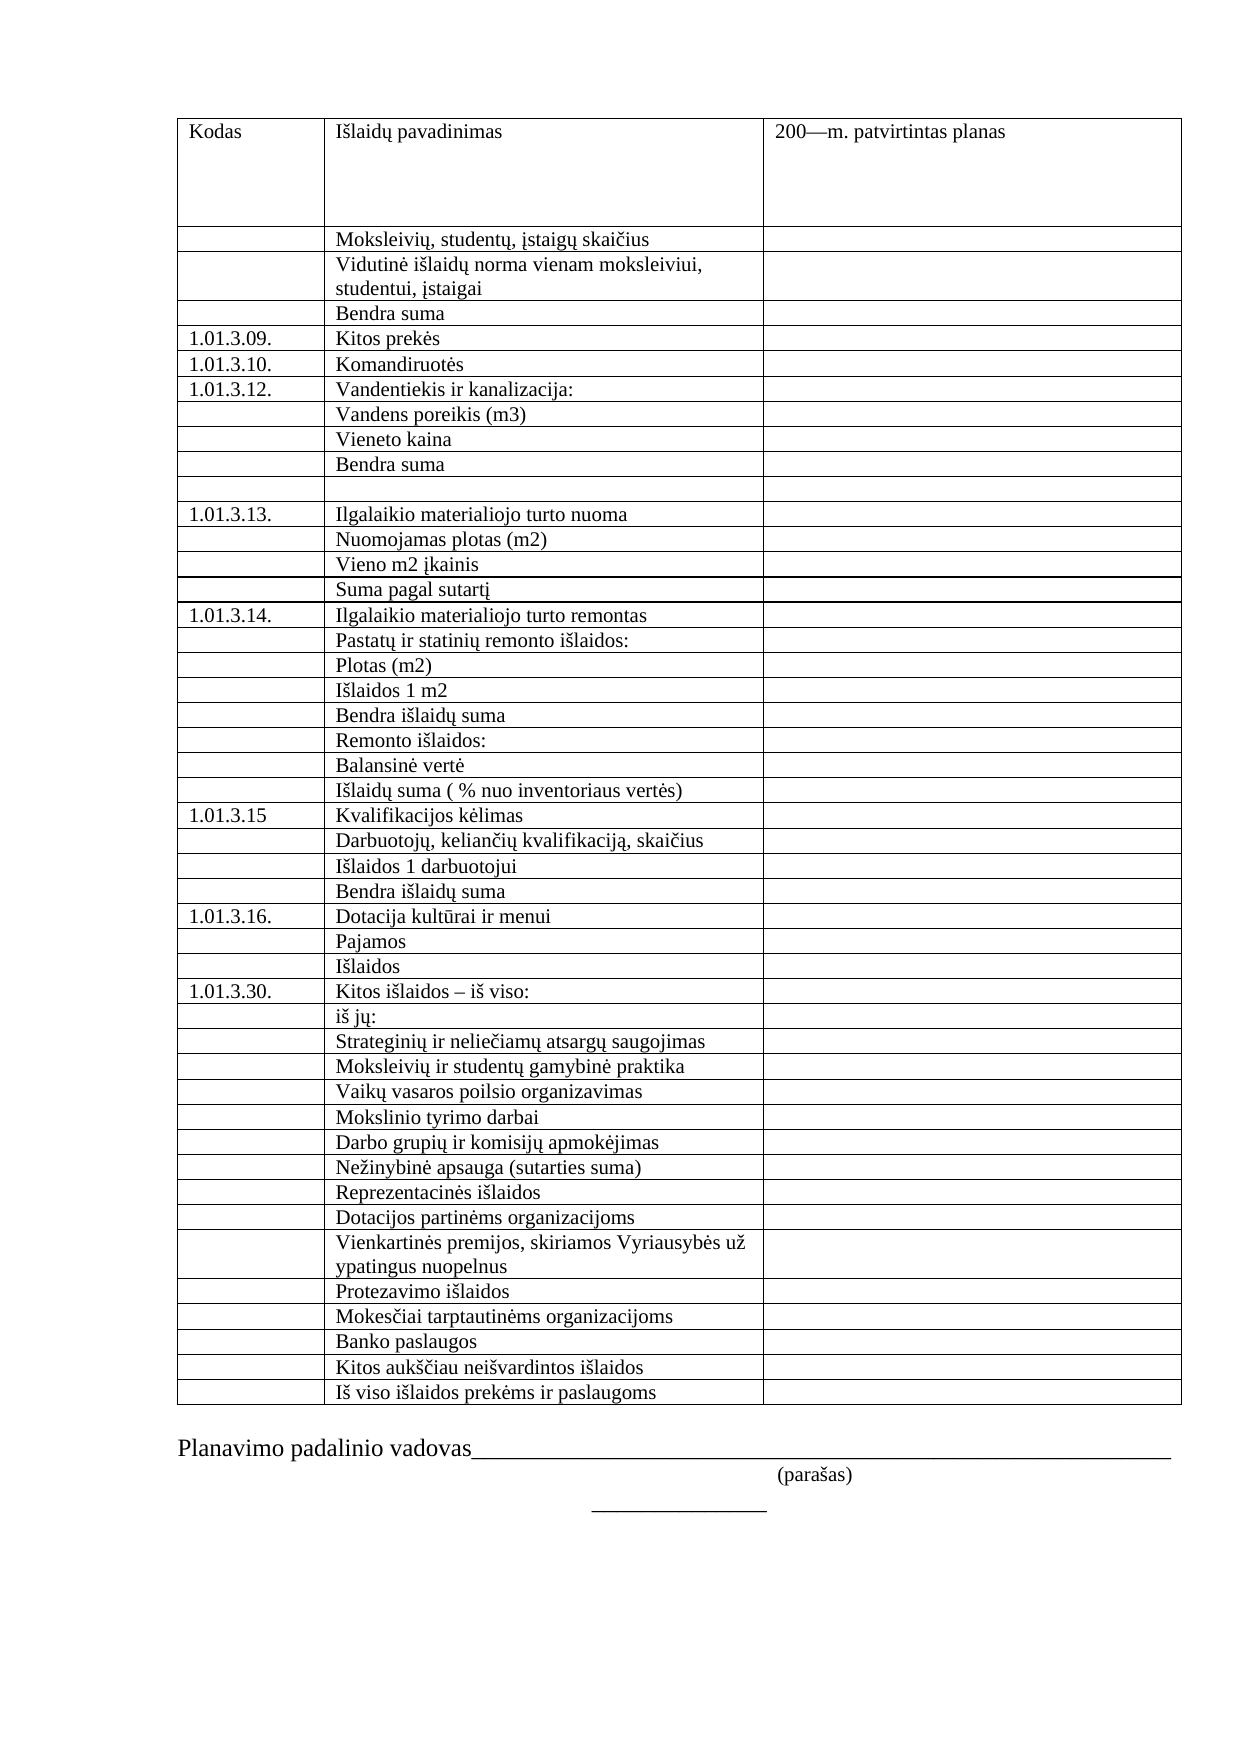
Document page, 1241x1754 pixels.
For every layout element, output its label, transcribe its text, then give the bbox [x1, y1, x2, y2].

table_cell Mokesčiai tarptautinėms organizacijoms [325, 1304, 763, 1328]
table_cell [764, 728, 1181, 752]
table_cell Komandiruotės [325, 351, 763, 376]
table_cell [764, 1304, 1181, 1328]
table_cell Vaikų vasaros poilsio organizavimas [325, 1080, 763, 1103]
table_cell [764, 1180, 1181, 1204]
table_cell [178, 653, 324, 677]
table_cell Remonto išlaidos: [325, 728, 763, 752]
table_cell Išlaidų suma ( % nuo inventoriaus vertės) [325, 778, 763, 802]
table_cell 1.01.3.12. [178, 377, 324, 401]
table_cell [764, 1330, 1181, 1353]
table_cell Vidutinė išlaidų norma vienam moksleiviui, studentui, įstaigai [325, 252, 763, 300]
table_cell [178, 552, 324, 576]
table_cell [325, 477, 763, 501]
table_header Kodas [178, 119, 324, 226]
table_cell [178, 1230, 324, 1278]
table_cell Pajamos [325, 929, 763, 953]
table_cell iš jų: [325, 1004, 763, 1028]
table_cell Moksleivių ir studentų gamybinė praktika [325, 1054, 763, 1078]
table_cell [764, 753, 1181, 777]
table_cell [178, 1380, 324, 1404]
table_cell [764, 502, 1181, 526]
table_cell [178, 252, 324, 300]
table_cell 1.01.3.15 [178, 803, 324, 827]
table_cell Dotacijos partinėms organizacijoms [325, 1205, 763, 1229]
table_cell [764, 1054, 1181, 1078]
table_cell [764, 252, 1181, 300]
table_cell [764, 452, 1181, 476]
table_cell Balansinė vertė [325, 753, 763, 777]
table_cell [178, 854, 324, 878]
table_cell Reprezentacinės išlaidos [325, 1180, 763, 1204]
table_header 200—m. patvirtintas planas [764, 119, 1181, 226]
table_cell Strateginių ir neliečiamų atsargų saugojimas [325, 1029, 763, 1053]
table_cell [764, 653, 1181, 677]
table_cell [178, 1130, 324, 1154]
table_cell [764, 427, 1181, 451]
table_cell [178, 301, 324, 325]
table_cell [178, 929, 324, 953]
table_header Išlaidų pavadinimas [325, 119, 763, 226]
table_cell Darbo grupių ir komisijų apmokėjimas [325, 1130, 763, 1154]
table_cell Plotas (m2) [325, 653, 763, 677]
table_cell Bendra išlaidų suma [325, 703, 763, 727]
table_cell [178, 477, 324, 501]
table_cell [764, 803, 1181, 827]
table_cell Ilgalaikio materialiojo turto nuoma [325, 502, 763, 526]
table_cell [764, 1230, 1181, 1278]
table_cell Kvalifikacijos kėlimas [325, 803, 763, 827]
table_cell [764, 402, 1181, 426]
table_cell [178, 427, 324, 451]
table_cell [764, 954, 1181, 978]
table_cell [764, 477, 1181, 501]
table_cell [764, 929, 1181, 953]
table_cell [178, 1004, 324, 1028]
table_cell Dotacija kultūrai ir menui [325, 904, 763, 928]
table_cell Vieneto kaina [325, 427, 763, 451]
table_cell Vieno m2 įkainis [325, 552, 763, 576]
table_cell [178, 628, 324, 652]
table_cell Suma pagal sutartį [325, 578, 763, 601]
table_cell [178, 879, 324, 903]
table_cell Moksleivių, studentų, įstaigų skaičius [325, 227, 763, 251]
table_cell 1.01.3.10. [178, 351, 324, 376]
table_cell [178, 1279, 324, 1303]
table_cell Banko paslaugos [325, 1330, 763, 1353]
table_cell [178, 753, 324, 777]
table_cell Ilgalaikio materialiojo turto remontas [325, 603, 763, 627]
table_cell [764, 904, 1181, 928]
table_cell [178, 578, 324, 601]
table_cell 1.01.3.14. [178, 603, 324, 627]
text ______________ [177, 1486, 1181, 1515]
table_cell [178, 1080, 324, 1103]
table_cell [764, 351, 1181, 376]
table_cell Vandentiekis ir kanalizacija: [325, 377, 763, 401]
table_cell 1.01.3.09. [178, 326, 324, 350]
table_cell [764, 1155, 1181, 1179]
table_cell Vienkartinės premijos, skiriamos Vyriausybės už ypatingus nuopelnus [325, 1230, 763, 1278]
table_cell Iš viso išlaidos prekėms ir paslaugoms [325, 1380, 763, 1404]
table_cell [764, 979, 1181, 1003]
table_cell [178, 452, 324, 476]
table_cell [764, 301, 1181, 325]
table_cell [178, 1029, 324, 1053]
table_cell Nuomojamas plotas (m2) [325, 527, 763, 551]
table_cell [764, 703, 1181, 727]
table_cell [764, 603, 1181, 627]
table_cell [764, 1105, 1181, 1129]
table_cell Vandens poreikis (m3) [325, 402, 763, 426]
table_cell [178, 1155, 324, 1179]
table_cell [764, 527, 1181, 551]
table_cell [178, 778, 324, 802]
table_cell [764, 628, 1181, 652]
table_cell [178, 703, 324, 727]
table_cell Kitos aukščiau neišvardintos išlaidos [325, 1355, 763, 1379]
table_cell Mokslinio tyrimo darbai [325, 1105, 763, 1129]
table_cell Kitos išlaidos – iš viso: [325, 979, 763, 1003]
table_cell Išlaidos 1 darbuotojui [325, 854, 763, 878]
table_cell Nežinybinė apsauga (sutarties suma) [325, 1155, 763, 1179]
table_cell [178, 829, 324, 852]
text (parašas) [177, 1462, 1181, 1486]
table_cell [178, 728, 324, 752]
table_cell [178, 1355, 324, 1379]
table_cell [178, 1330, 324, 1353]
table_cell [764, 1029, 1181, 1053]
table_cell Kitos prekės [325, 326, 763, 350]
table_cell 1.01.3.30. [178, 979, 324, 1003]
table_cell [178, 678, 324, 702]
table_cell [764, 829, 1181, 852]
table_cell [764, 1004, 1181, 1028]
table_cell [178, 1105, 324, 1129]
text Planavimo padalinio vadovas [177, 1433, 1181, 1462]
table_cell [764, 552, 1181, 576]
table_cell [764, 1279, 1181, 1303]
table_cell [764, 854, 1181, 878]
table_cell [178, 527, 324, 551]
table_cell [764, 879, 1181, 903]
table_cell [178, 1054, 324, 1078]
table_cell [764, 1080, 1181, 1103]
table_cell Protezavimo išlaidos [325, 1279, 763, 1303]
table_cell Pastatų ir statinių remonto išlaidos: [325, 628, 763, 652]
table_cell [764, 778, 1181, 802]
table_cell [764, 678, 1181, 702]
table_cell [764, 1205, 1181, 1229]
table_cell [764, 1355, 1181, 1379]
table_cell Darbuotojų, keliančių kvalifikaciją, skaičius [325, 829, 763, 852]
table_cell [178, 1304, 324, 1328]
table_cell [178, 1205, 324, 1229]
table_cell [178, 402, 324, 426]
table_cell Bendra išlaidų suma [325, 879, 763, 903]
table_cell [764, 1380, 1181, 1404]
table_cell [764, 578, 1181, 601]
table_cell Bendra suma [325, 452, 763, 476]
table_cell [178, 954, 324, 978]
table_cell [764, 326, 1181, 350]
table_cell 1.01.3.16. [178, 904, 324, 928]
table_cell Bendra suma [325, 301, 763, 325]
table_cell [178, 1180, 324, 1204]
table_cell Išlaidos [325, 954, 763, 978]
table_cell 1.01.3.13. [178, 502, 324, 526]
table_cell [764, 1130, 1181, 1154]
table_cell [764, 377, 1181, 401]
table_cell [178, 227, 324, 251]
table_cell Išlaidos 1 m2 [325, 678, 763, 702]
table_cell [764, 227, 1181, 251]
